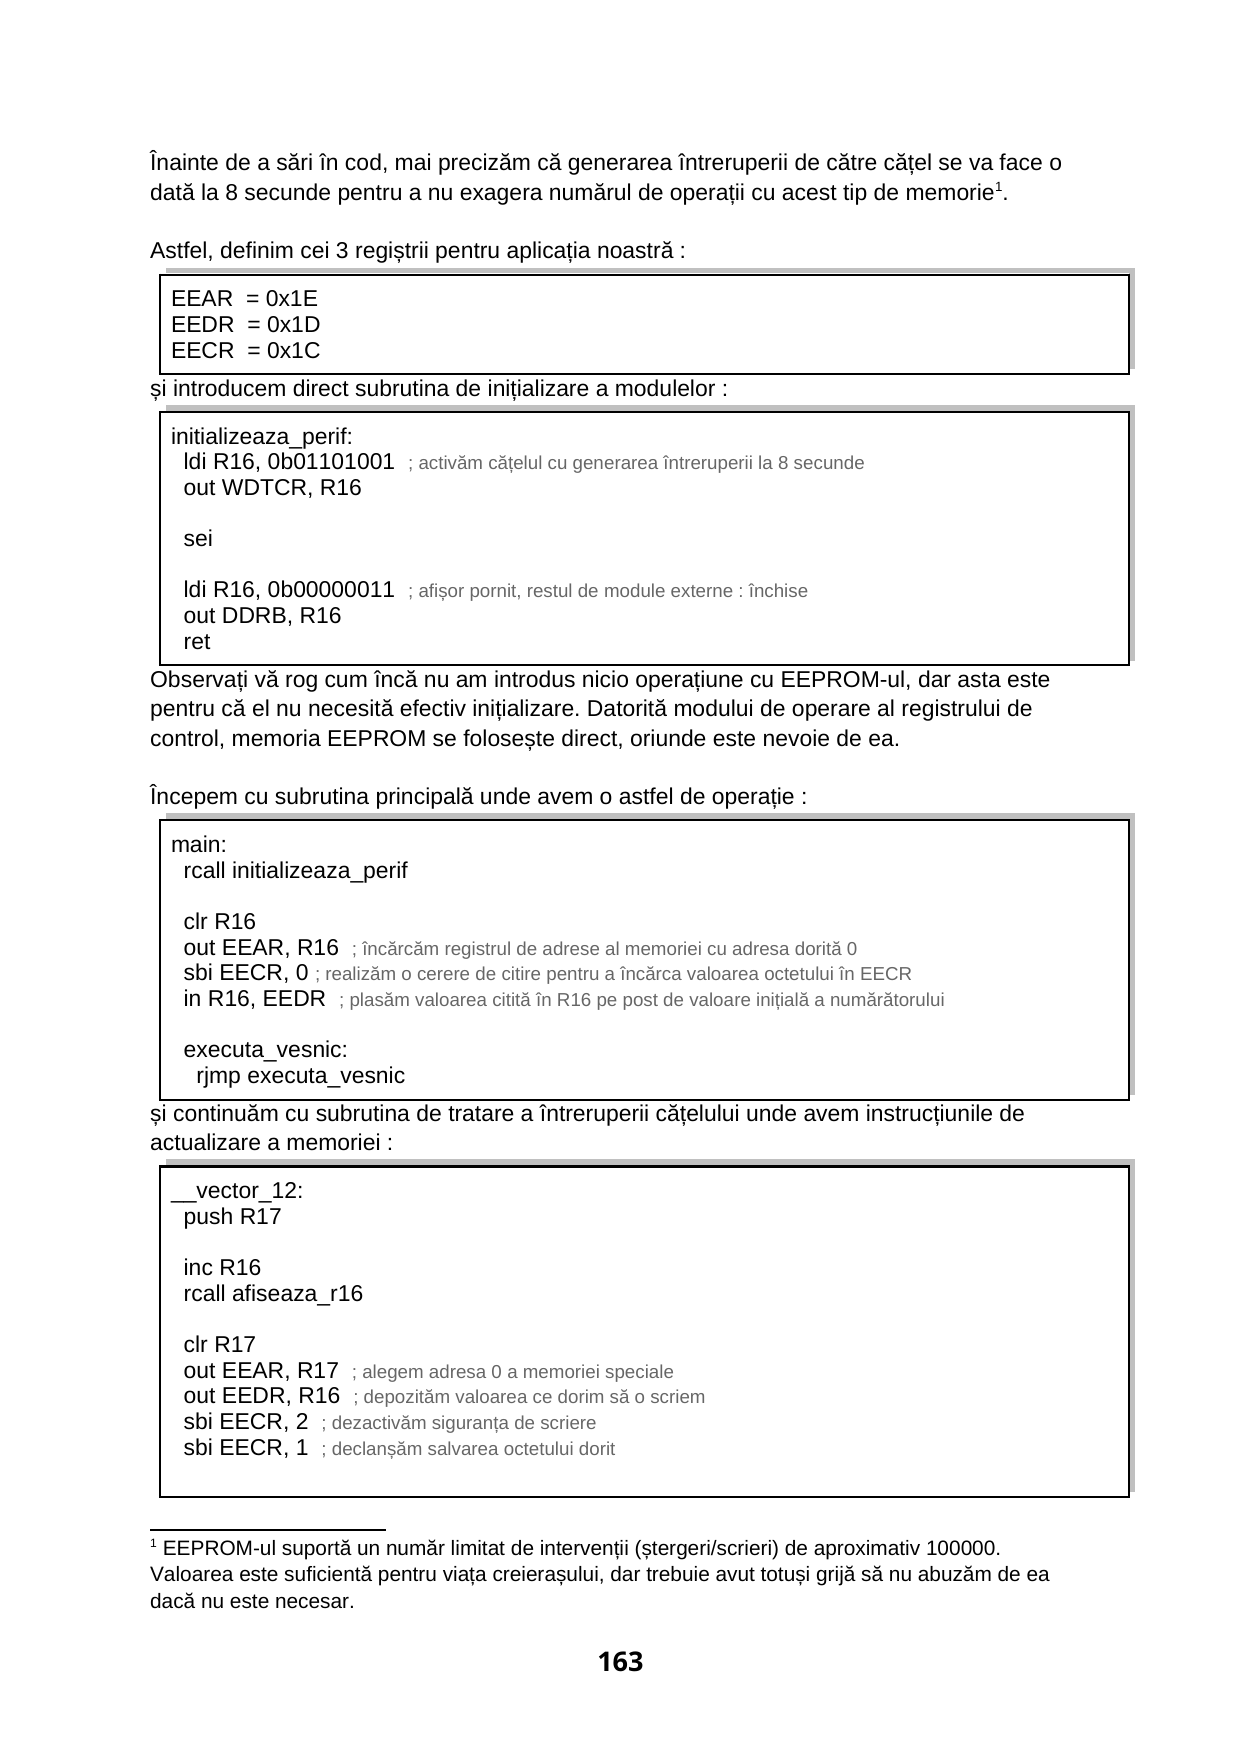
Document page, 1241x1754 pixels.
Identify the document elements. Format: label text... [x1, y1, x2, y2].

table_header main: rcall initializeaza_perif clr R16 out EEAR, R16 ; încărcăm registrul de adrese al memoriei cu adresa dorită 0 sbi EECR, 0 ; realizăm o cerere de citire pentru a încărca valoarea octetului în EECR in R16, EEDR ; plasăm valoarea citită în R16 pe post de valoare inițială a numărătorului executa_vesnic: rjmp executa_vesnic [161, 821, 1128, 1098]
table_header EEAR = 0x1E EEDR = 0x1D EECR = 0x1C [161, 276, 1128, 373]
text Observați vă rog cum încă nu am introdus nicio operațiune cu EEPROM-ul, dar asta este pentru că el nu necesită efectiv inițializare. Datorită modului de operare al registrului de control, memoria EEPROM se folosește direct, oriunde este nevoie de ea. [150, 666, 1091, 751]
text Începem cu subrutina principală unde avem o astfel de operație : [150, 784, 1091, 809]
table_header initializeaza_perif: ldi R16, 0b01101001 ; activăm cățelul cu generarea întreruperii la 8 secunde out WDTCR, R16 sei ldi R16, 0b00000011 ; afișor pornit, restul de module externe : închise out DDRB, R16 ret [161, 413, 1128, 664]
table_header __vector_12: push R17 inc R16 rcall afiseaza_r16 clr R17 out EEAR, R17 ; alegem adresa 0 a memoriei speciale out EEDR, R16 ; depozităm valoarea ce dorim să o scriem sbi EECR, 2 ; dezactivăm siguranța de scriere sbi EECR, 1 ; declanșăm salvarea octetului dorit [161, 1168, 1128, 1496]
text Astfel, definim cei 3 regiștrii pentru aplicația noastră : [150, 238, 1091, 264]
text și introducem direct subrutina de inițializare a modulelor : [150, 375, 1091, 401]
text și continuăm cu subrutina de tratare a întreruperii cățelului unde avem instrucțiunile de actualizare a memoriei : [150, 1101, 1091, 1156]
text Înainte de a sări în cod, mai precizăm că generarea întreruperii de către cățel se va face o dată la 8 secunde pentru a nu exagera numărul de operații cu acest tip de memorie. [150, 150, 1091, 205]
text EEPROM-ul suportă un număr limitat de intervenții (ștergeri/scrieri) de aproximativ 100000. Valoarea este suficientă pentru viața creierașului, dar trebuie avut totuși grijă să nu abuzăm de ea dacă nu este necesar. [150, 1536, 1091, 1613]
